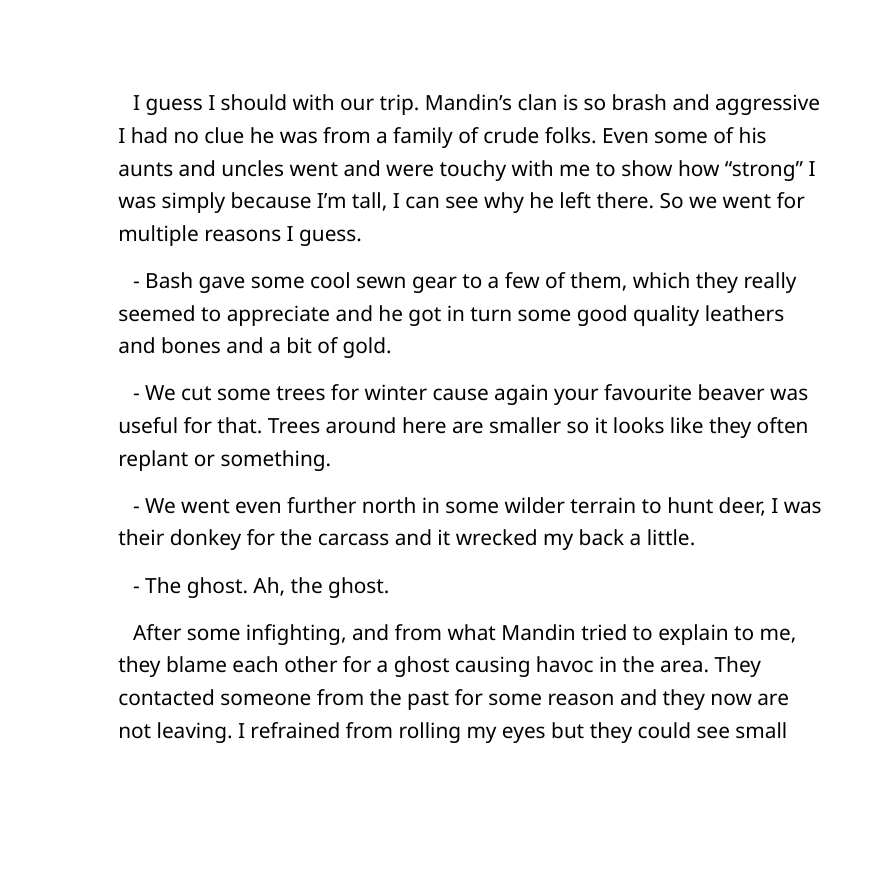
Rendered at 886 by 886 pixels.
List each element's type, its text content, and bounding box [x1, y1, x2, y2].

text I guess I should with our trip. Mandin’s clan is so brash and aggressive I had no clue he was from a family of crude folks. Even some of his aunts and uncles went and were touchy with me to show how “strong” I was simply because I’m tall, I can see why he left there. So we went for multiple reasons I guess. [118, 88, 827, 247]
text - We went even further north in some wilder terrain to hunt deer, I was their donkey for the carcass and it wrecked my back a little. [118, 491, 827, 552]
text - The ghost. Ah, the ghost. [118, 571, 827, 599]
text After some infighting, and from what Mandin tried to explain to me, they blame each other for a ghost causing havoc in the area. They contacted someone from the past for some reason and they now are not leaving. I refrained from rolling my eyes but they could see small [118, 618, 827, 744]
text - We cut some trees for winter cause again your favourite beaver was useful for that. Trees around here are smaller so it looks like they often replant or something. [118, 378, 827, 472]
text - Bash gave some cool sewn gear to a few of them, which they really seemed to appreciate and he got in turn some good quality leathers and bones and a bit of gold. [118, 266, 827, 360]
